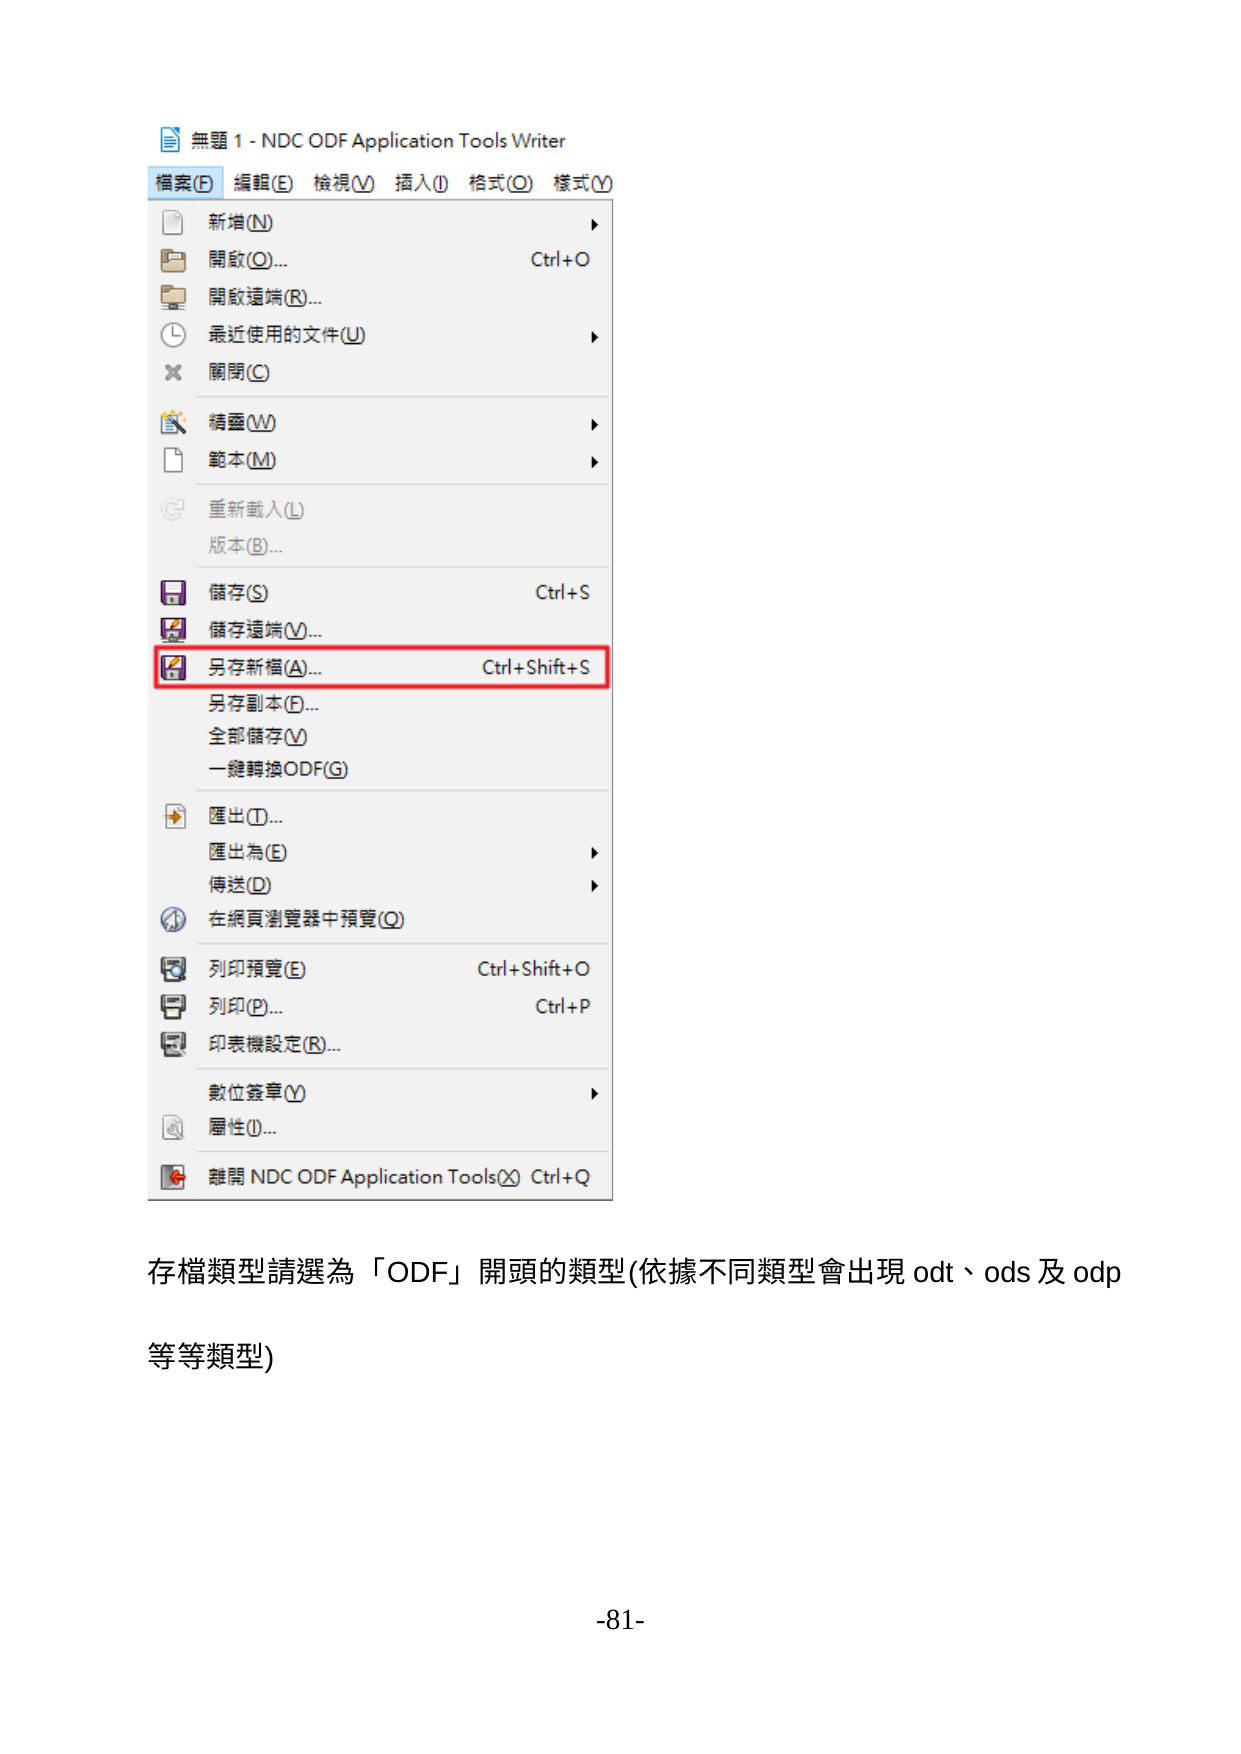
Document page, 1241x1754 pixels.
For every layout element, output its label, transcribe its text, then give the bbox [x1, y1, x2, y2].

picture [147, 118, 614, 1201]
text 存檔類型請選為「ODF」開頭的類型(依據不同類型會出現odt、ods及odp等等類型) [148, 1249, 1122, 1376]
